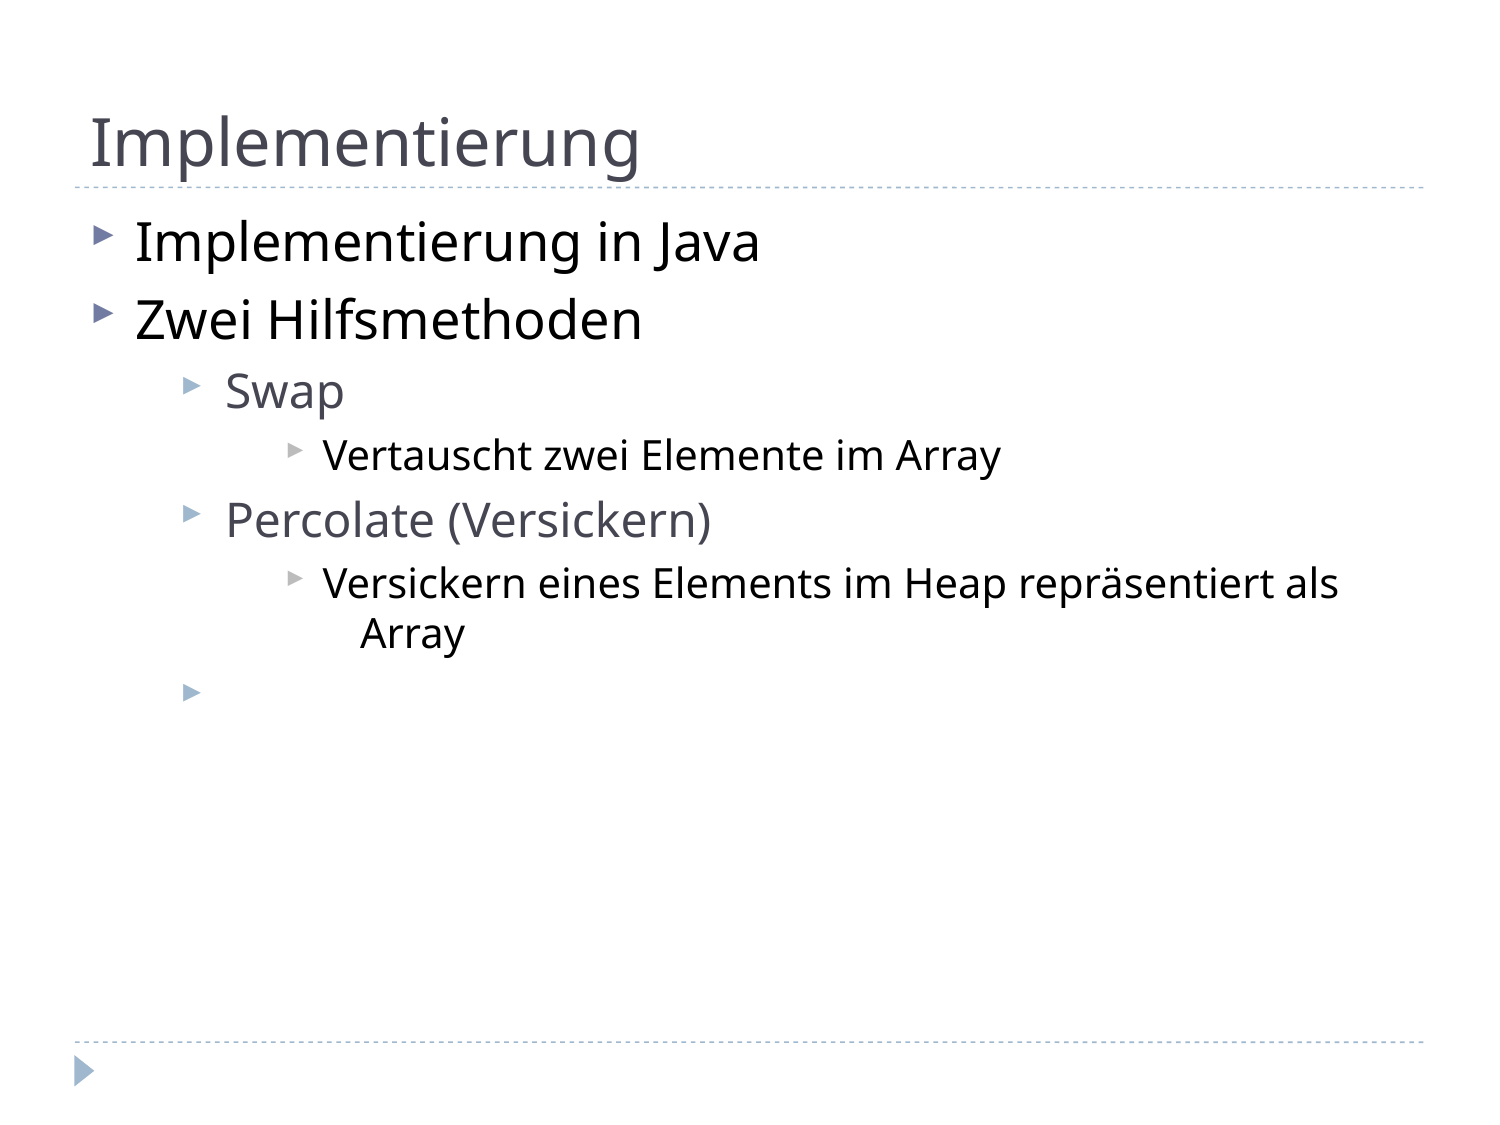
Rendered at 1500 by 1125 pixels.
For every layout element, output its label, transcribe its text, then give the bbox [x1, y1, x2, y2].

list Implementierung in Java Zwei Hilfsmethoden Swap Vertauscht zwei Elemente im Array Percolate (Versickern) Versickern eines Elements im Heap repräsentiert als Array [75, 200, 1426, 1011]
title Implementierung [75, 24, 1426, 188]
